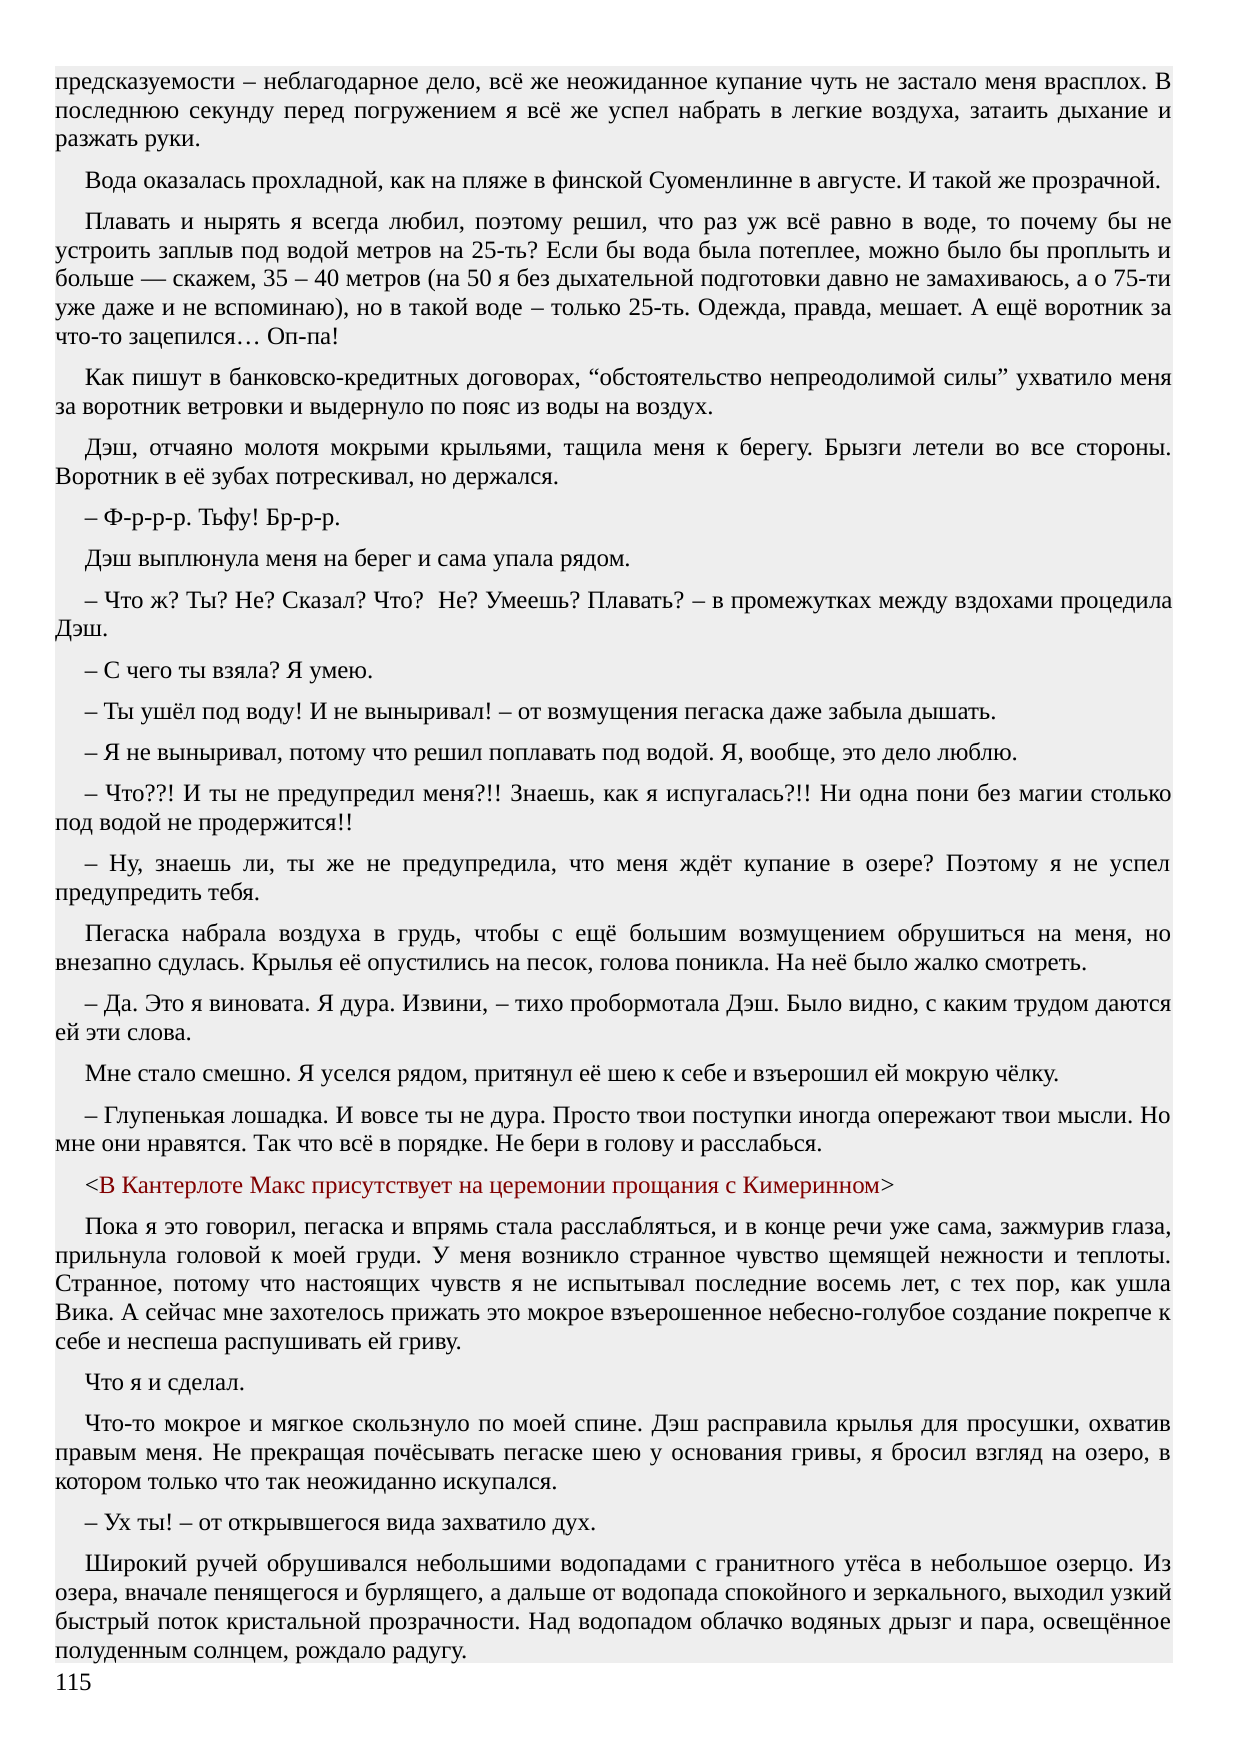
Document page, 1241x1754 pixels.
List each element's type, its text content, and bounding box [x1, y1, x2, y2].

text Широкий ручей обрушивался небольшими водопадами с гранитного утёса в небольшое озерцо. Из озера, вначале пенящегося и бурлящего, а дальше от водопада спокойного и зеркального, выходил узкий быстрый поток кристальной прозрачности. Над водопадом облачко водяных дрызг и пара, освещённое полуденным солнцем, рождало радугу. [55, 1548, 1173, 1663]
text – Да. Это я виновата. Я дура. Извини, – тихо пробормотала Дэш. Было видно, с каким трудом даются ей эти слова. [55, 988, 1173, 1046]
text – С чего ты взяла? Я умею. [55, 655, 1173, 683]
text Плавать и нырять я всегда любил, поэтому решил, что раз уж всё равно в воде, то почему бы не устроить заплыв под водой метров на 25-ть? Если бы вода была потеплее, можно было бы проплыть и больше — скажем, 35 – 40 метров (на 50 я без дыхательной подготовки давно не замахиваюсь, а о 75-ти уже даже и не вспоминаю), но в такой воде – только 25-ть. Одежда, правда, мешает. А ещё воротник за что-то зацепился… Оп-па! [55, 206, 1173, 350]
text Пегаска набрала воздуха в грудь, чтобы с ещё большим возмущением обрушиться на меня, но внезапно сдулась. Крылья её опустились на песок, голова поникла. На неё было жалко смотреть. [55, 918, 1173, 976]
text Как пишут в банковско-кредитных договорах, “обстоятельство непреодолимой силы” ухватило меня за воротник ветровки и выдернуло по пояс из воды на воздух. [55, 362, 1173, 420]
text Вода оказалась прохладной, как на пляже в финской Суоменлинне в августе. И такой же прозрачной. [55, 165, 1173, 193]
text Что-то мокрое и мягкое скользнуло по моей спине. Дэш расправила крылья для просушки, охватив правым меня. Не прекращая почёсывать пегаске шею у основания гривы, я бросил взгляд на озеро, в котором только что так неожиданно искупался. [55, 1408, 1173, 1495]
text – Ф-р-р-р. Тьфу! Бр-р-р. [55, 502, 1173, 531]
text – Я не выныривал, потому что решил поплавать под водой. Я, вообще, это дело люблю. [55, 737, 1173, 766]
text предсказуемости – неблагодарное дело, всё же неожиданное купание чуть не застало меня врасплох. В последнюю секунду перед погружением я всё же успел набрать в легкие воздуха, затаить дыхание и разжать руки. [55, 66, 1173, 152]
text – Ну, знаешь ли, ты же не предупредила, что меня ждёт купание в озере? Поэтому я не успел предупредить тебя. [55, 848, 1173, 906]
text – Ух ты! – от открывшегося вида захватило дух. [55, 1507, 1173, 1536]
text Дэш, отчаяно молотя мокрыми крыльями, тащила меня к берегу. Брызги летели во все стороны. Воротник в её зубах потрескивал, но держался. [55, 432, 1173, 490]
text – Что ж? Ты? Не? Сказал? Что? Не? Умеешь? Плавать? – в промежутках между вздохами процедила Дэш. [55, 585, 1173, 642]
text Что я и сделал. [55, 1367, 1173, 1396]
text – Глупенькая лошадка. И вовсе ты не дура. Просто твои поступки иногда опережают твои мысли. Но мне они нравятся. Так что всё в порядке. Не бери в голову и расслабься. [55, 1100, 1173, 1157]
text Пока я это говорил, пегаска и впрямь стала расслабляться, и в конце речи уже сама, зажмурив глаза, прильнула головой к моей груди. У меня возникло странное чувство щемящей нежности и теплоты. Странное, потому что настоящих чувств я не испытывал последние восемь лет, с тех пор, как ушла Вика. А сейчас мне захотелось прижать это мокрое взъерошенное небесно-голубое создание покрепче к себе и неспеша распушивать ей гриву. [55, 1211, 1173, 1355]
text Мне стало смешно. Я уселся рядом, притянул её шею к себе и взъерошил ей мокрую чёлку. [55, 1058, 1173, 1087]
text – Что??! И ты не предупредил меня?!! Знаешь, как я испугалась?!! Ни одна пони без магии столько под водой не продержится!! [55, 778, 1173, 836]
text – Ты ушёл под воду! И не выныривал! – от возмущения пегаска даже забыла дышать. [55, 696, 1173, 725]
text Дэш выплюнула меня на берег и сама упала рядом. [55, 543, 1173, 572]
text <В Кантерлоте Макс присутствует на церемонии прощания с Кимеринном> [55, 1170, 1173, 1198]
